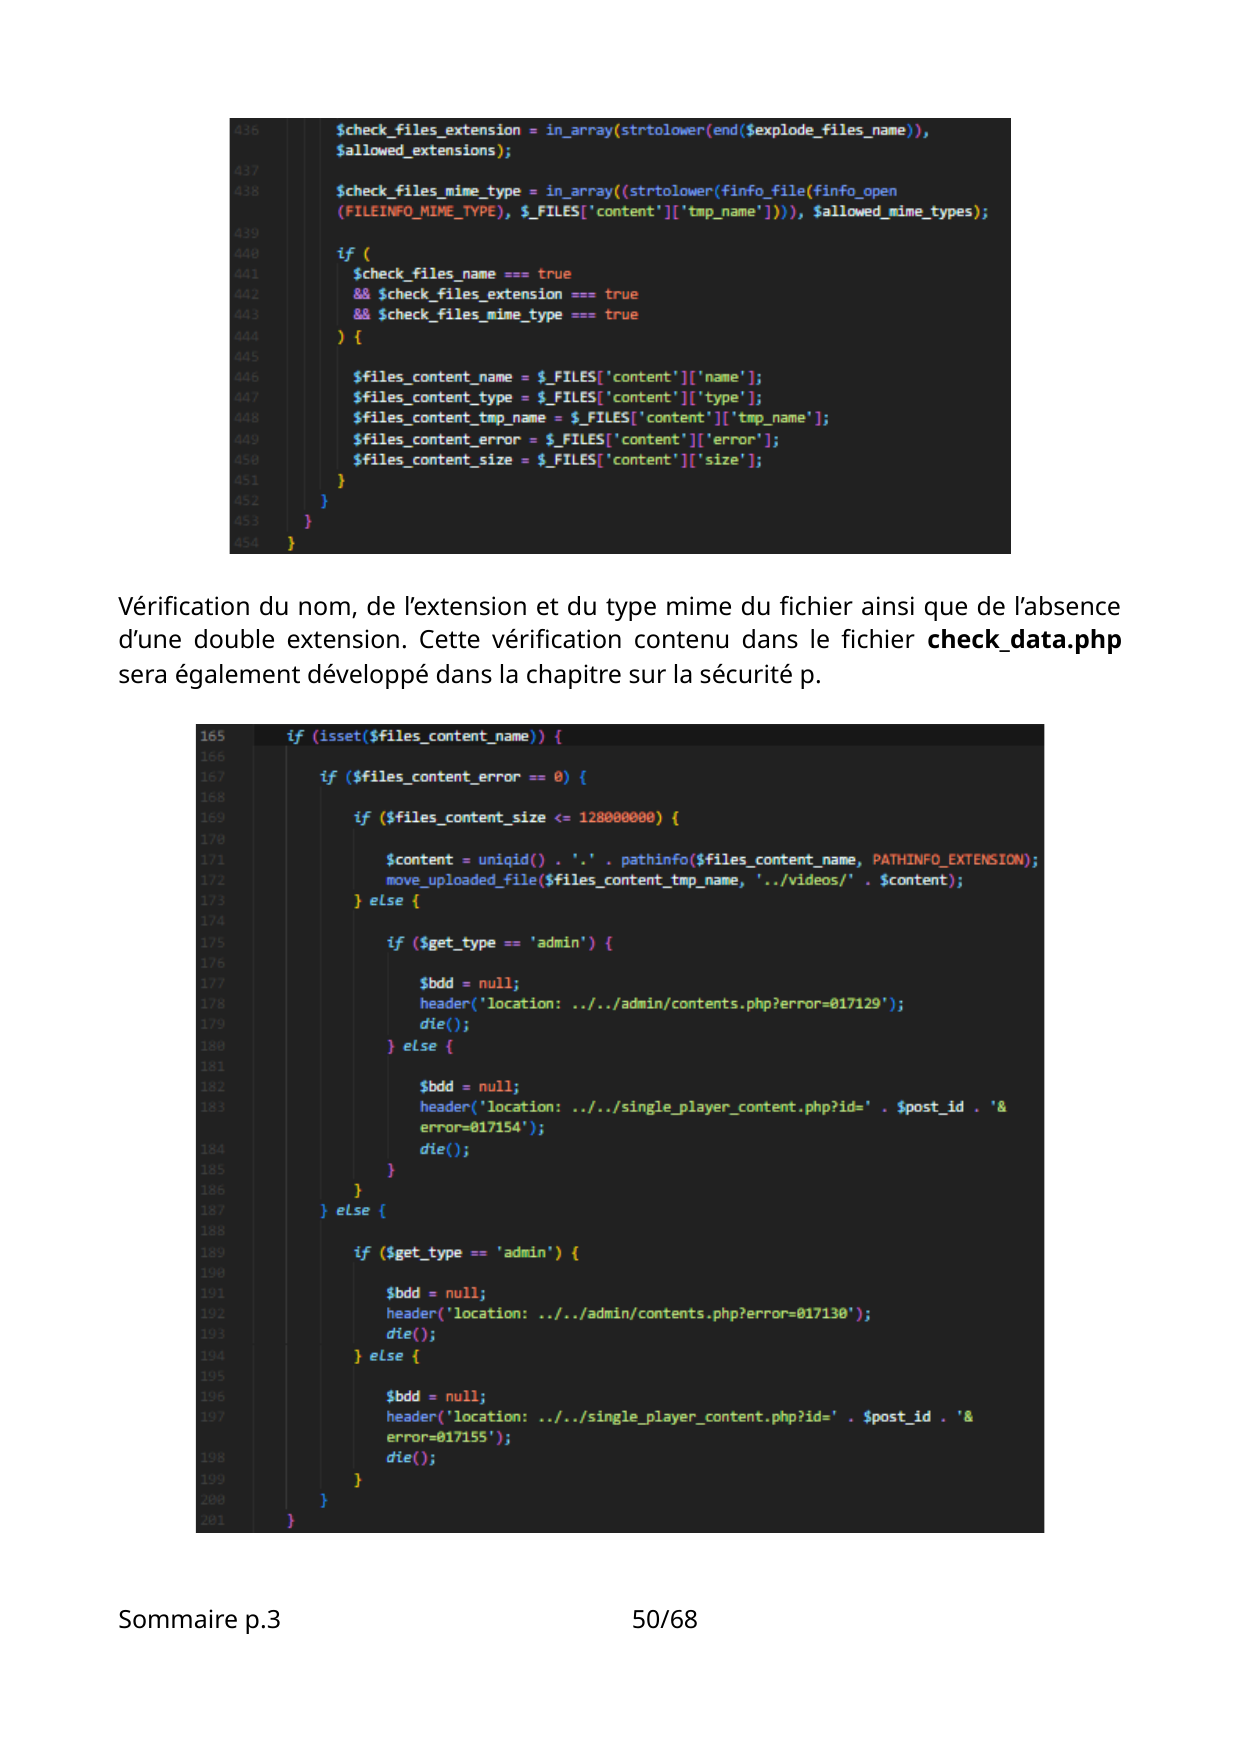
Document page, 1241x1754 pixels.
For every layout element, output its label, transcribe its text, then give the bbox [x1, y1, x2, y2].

text Vérification du nom, de l’extension et du type mime du fichier ainsi que de l’absence d’une double extension. Cette vérification contenu dans le fichier check_data.php sera également développé dans la chapitre sur la sécurité p. [118, 588, 1122, 690]
picture [195, 724, 1045, 1533]
picture [229, 118, 1011, 554]
